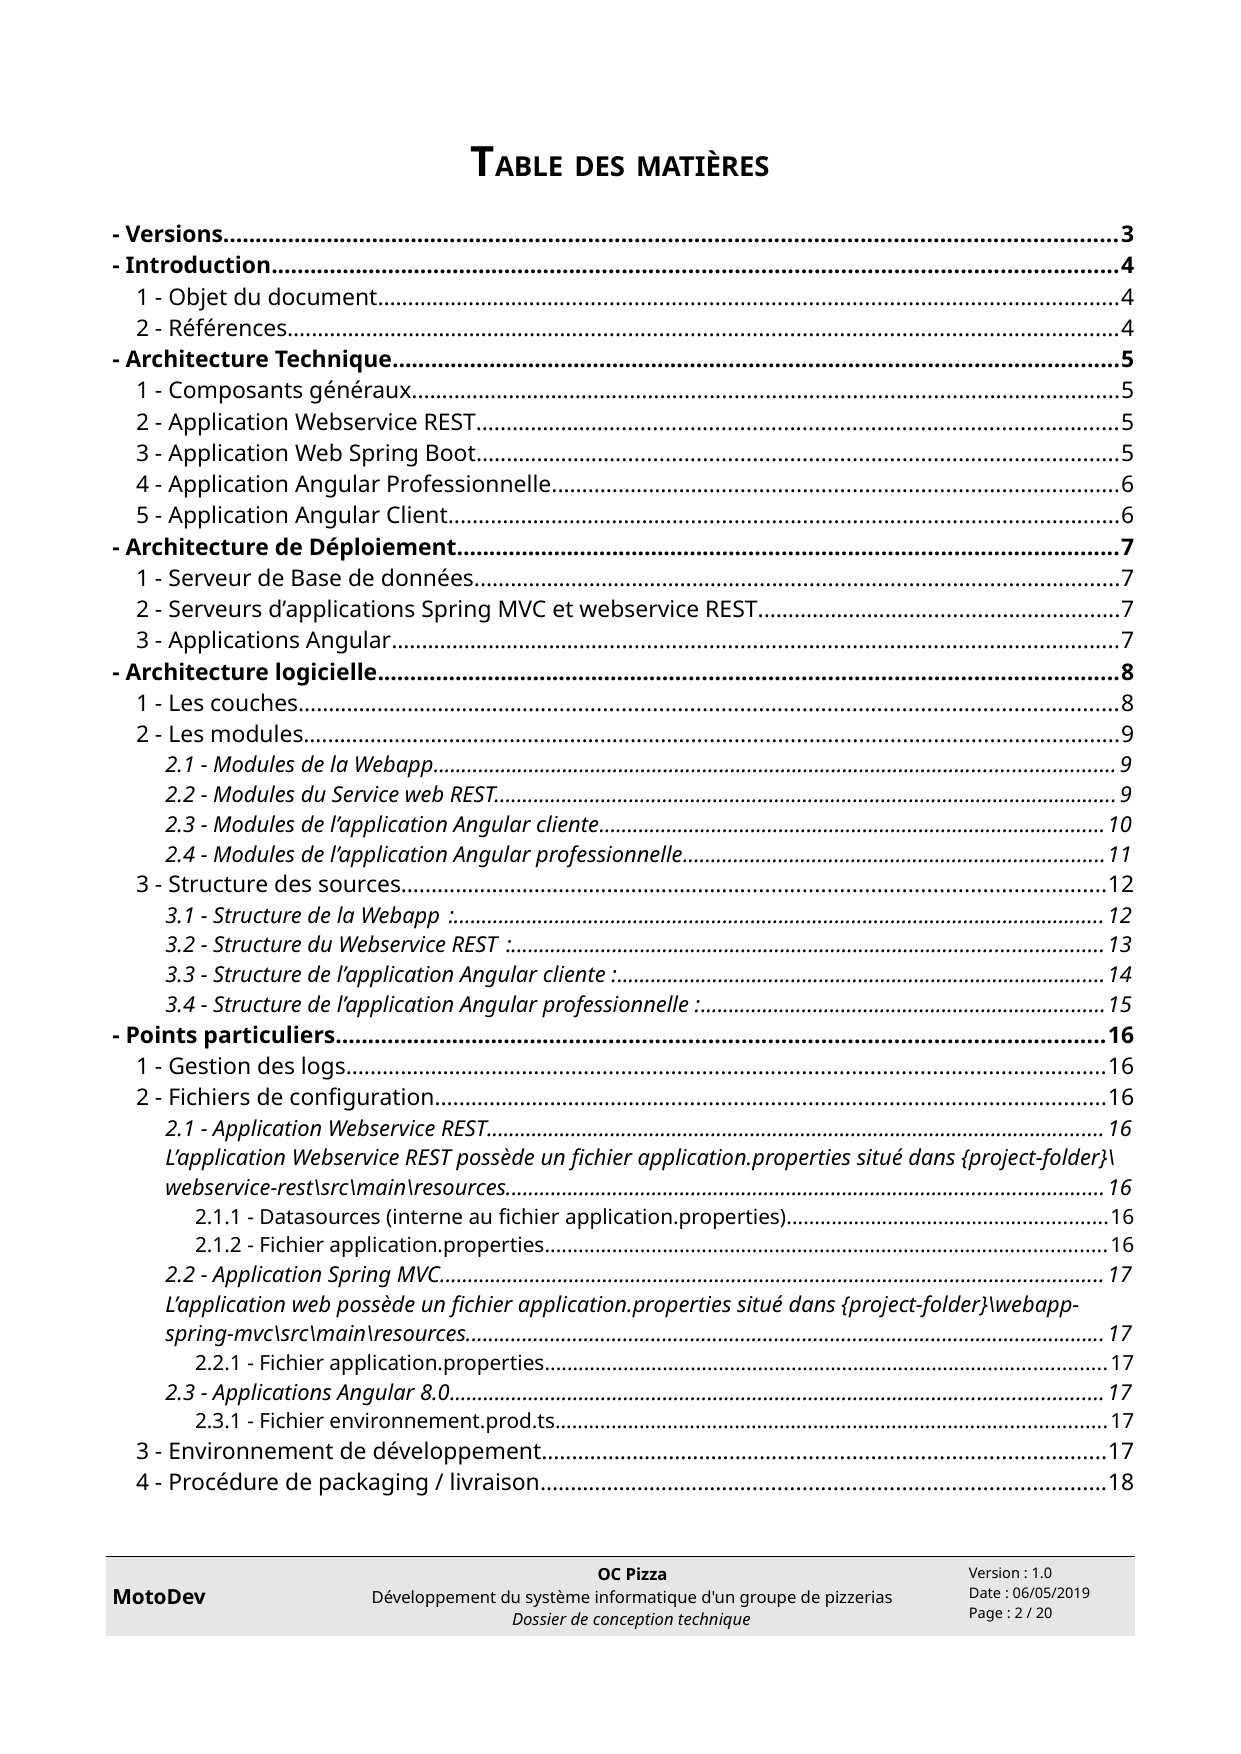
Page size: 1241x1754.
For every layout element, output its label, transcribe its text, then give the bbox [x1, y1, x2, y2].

text 1 - Composants généraux 5 [136, 374, 1134, 405]
text 3.3 - Structure de l’application Angular cliente : 14 [165, 959, 1134, 989]
text 3 - Environnement de développement 17 [136, 1435, 1134, 1466]
text 2 - Les modules 9 [136, 718, 1134, 749]
text 4 - Procédure de packaging / livraison 18 [136, 1466, 1134, 1497]
text 2 - Références 4 [136, 312, 1134, 343]
text 2.4 - Modules de l’application Angular professionnelle 11 [165, 838, 1134, 868]
text 3 - Application Web Spring Boot 5 [136, 437, 1134, 468]
subtitle Table des matières [106, 132, 1134, 188]
text - Points particuliers 16 [106, 1019, 1134, 1050]
text - Architecture logicielle 8 [106, 655, 1134, 687]
text 2 - Application Webservice REST 5 [136, 405, 1134, 437]
text 2.1.1 - Datasources (interne au fichier application.properties) 16 [195, 1202, 1134, 1230]
text 2.2 - Modules du Service web REST. 9 [165, 779, 1134, 809]
text 2.1 - Modules de la Webapp 9 [165, 749, 1134, 779]
text 1 - Objet du document 4 [136, 280, 1134, 312]
text 1 - Serveur de Base de données 7 [136, 562, 1134, 593]
text 3.1 - Structure de la Webapp : 12 [165, 899, 1134, 929]
text - Architecture de Déploiement 7 [106, 530, 1134, 562]
text L’application web possède un fichier application.properties situé dans {project-folder}\webapp-spring-mvc\src\main\resources. 17 [165, 1288, 1134, 1348]
text 2 - Serveurs d’applications Spring MVC et webservice REST 7 [136, 593, 1134, 624]
text 2.3 - Applications Angular 8.0 17 [165, 1377, 1134, 1406]
text 2.2.1 - Fichier application.properties 17 [195, 1348, 1134, 1377]
text 2 - Fichiers de configuration 16 [136, 1081, 1134, 1112]
text 3 - Structure des sources 12 [136, 868, 1134, 899]
text 2.1.2 - Fichier application.properties 16 [195, 1230, 1134, 1259]
text 3.4 - Structure de l’application Angular professionnelle : 15 [165, 989, 1134, 1019]
text 1 - Gestion des logs 16 [136, 1050, 1134, 1081]
text - Versions 3 [106, 218, 1134, 249]
text 2.1 - Application Webservice REST 16 [165, 1112, 1134, 1142]
text - Introduction 4 [106, 249, 1134, 280]
text 2.3.1 - Fichier environnement.prod.ts 17 [195, 1406, 1134, 1435]
text 3 - Applications Angular 7 [136, 624, 1134, 655]
text L’application Webservice REST possède un fichier application.properties situé dans {project-folder}\webservice-rest\src\main\resources. 16 [165, 1142, 1134, 1202]
text - Architecture Technique 5 [106, 343, 1134, 374]
text 5 - Application Angular Client 6 [136, 499, 1134, 530]
text 2.2 - Application Spring MVC 17 [165, 1259, 1134, 1288]
text 4 - Application Angular Professionnelle 6 [136, 468, 1134, 499]
text 1 - Les couches 8 [136, 687, 1134, 718]
text 3.2 - Structure du Webservice REST : 13 [165, 929, 1134, 959]
text 2.3 - Modules de l’application Angular cliente 10 [165, 809, 1134, 838]
